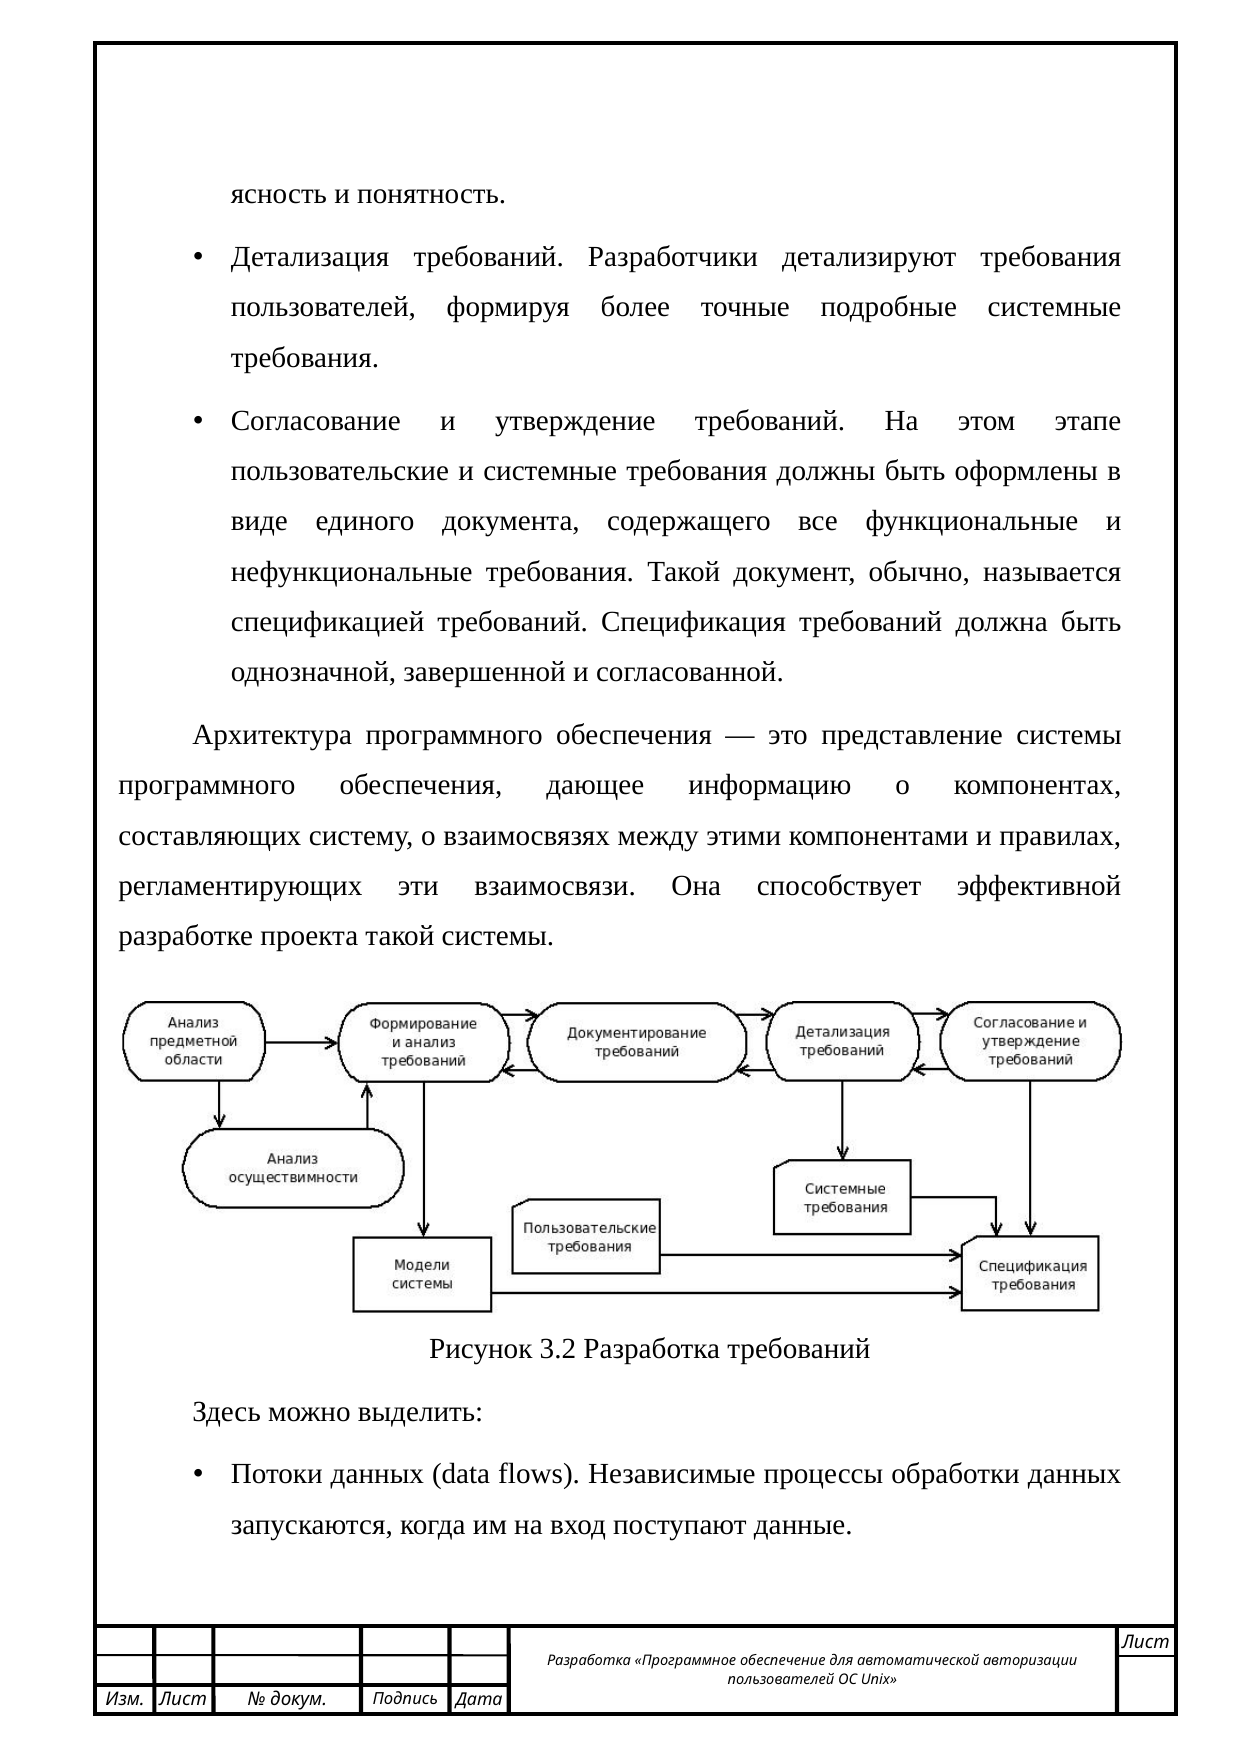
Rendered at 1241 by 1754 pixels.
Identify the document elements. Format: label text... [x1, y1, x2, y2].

list ясность и понятность. [193, 176, 1122, 210]
picture [122, 1001, 1123, 1315]
text Здесь можно выделить: [118, 1394, 1122, 1427]
text Рисунок 3.2 Разработка требований [118, 981, 1122, 1364]
text Архитектура программного обеспечения — это представление системы программного обеспечения, дающее информацию о компонентах, составляющих систему, о взаимосвязях между этими компонентами и правилах, регламентирующих эти взаимосвязи. Она способствует эффективной разработке проекта такой системы. [118, 717, 1122, 952]
list Согласование и утверждение требований. На этом этапе пользовательские и системные требования должны быть оформлены в виде единого документа, содержащего все функциональные и нефункциональные требования. Такой документ, обычно, называется спецификацией требований. Спецификация требований должна быть однозначной, завершенной и согласованной. [193, 403, 1122, 688]
list Потоки данных (data flows). Независимые процессы обработки данных запускаются, когда им на вход поступают данные. [193, 1457, 1122, 1541]
list Детализация требований. Разработчики детализируют требования пользователей, формируя более точные подробные системные требования. [193, 239, 1122, 373]
